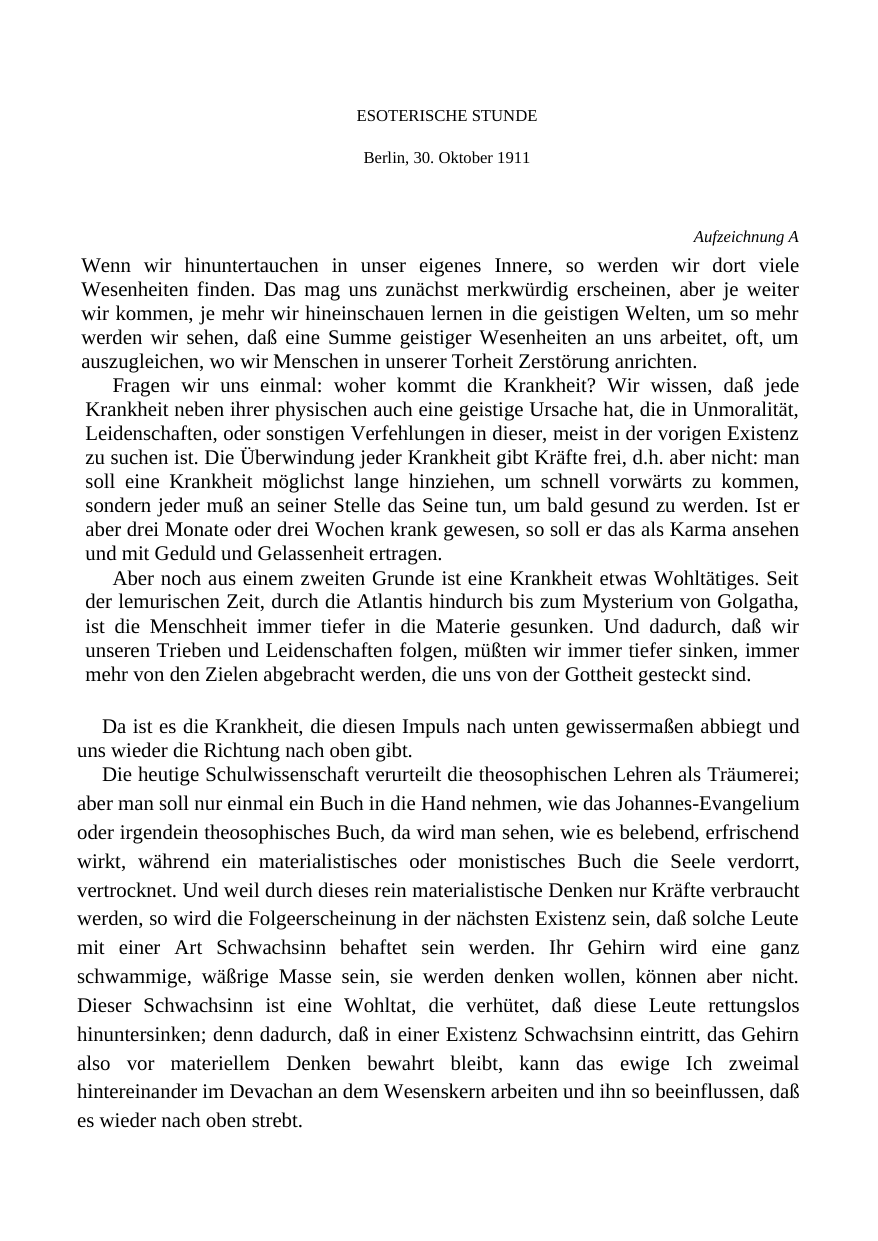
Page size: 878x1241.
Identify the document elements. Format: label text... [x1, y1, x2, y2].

text Berlin, 30. Oktober 1911 [260, 148, 634, 167]
text Die heutige Schulwissenschaft verurteilt die theosophischen Lehren als Träumerei; aber man soll nur einmal ein Buch in die Hand nehmen, wie das Johannes-Evangelium oder irgendein theosophisches Buch, da wird man sehen, wie es belebend, erfrischend wirkt, während ein materialistisches oder monistisches Buch die Seele verdorrt, vertrocknet. Und weil durch dieses rein materialistische Denken nur Kräfte verbraucht werden, so wird die Folgeerscheinung in der nächsten Existenz sein, daß solche Leute mit einer Art Schwachsinn behaftet sein werden. Ihr Gehirn wird eine ganz schwammige, wäßrige Masse sein, sie werden denken wollen, können aber nicht. Dieser Schwachsinn ist eine Wohltat, die verhütet, daß diese Leute rettungslos hinuntersinken; denn dadurch, daß in einer Existenz Schwachsinn eintritt, das Gehirn also vor materiellem Denken bewahrt bleibt, kann das ewige Ich zweimal hintereinander im Devachan an dem Wesenskern arbeiten und ihn so beeinflussen, daß es wieder nach oben strebt. [77, 762, 800, 1132]
text Aufzeichnung A [77, 227, 800, 246]
text ESOTERISCHE STUNDE [260, 106, 634, 125]
text Fragen wir uns einmal: woher kommt die Krankheit? Wir wissen, daß jede Krankheit neben ihrer physischen auch eine geistige Ursache hat, die in Unmoralität, Leidenschaften, oder sonstigen Verfehlungen in dieser, meist in der vorigen Existenz zu suchen ist. Die Überwindung jeder Krankheit gibt Kräfte frei, d.h. aber nicht: man soll eine Krankheit möglichst lange hinziehen, um schnell vorwärts zu kommen, sondern jeder muß an seiner Stelle das Seine tun, um bald gesund zu werden. Ist er aber drei Monate oder drei Wochen krank gewesen, so soll er das als Karma ansehen und mit Geduld und Gelassenheit ertragen. [85, 373, 800, 565]
text Wenn wir hinuntertauchen in unser eigenes Innere, so werden wir dort viele Wesenheiten finden. Das mag uns zunächst merkwürdig erscheinen, aber je weiter wir kommen, je mehr wir hineinschauen lernen in die geistigen Welten, um so mehr werden wir sehen, daß eine Summe geistiger Wesenheiten an uns arbeitet, oft, um auszugleichen, wo wir Menschen in unserer Torheit Zerstörung anrichten. [81, 253, 800, 373]
text Aber noch aus einem zweiten Grunde ist eine Krankheit etwas Wohltätiges. Seit der lemurischen Zeit, durch die Atlantis hindurch bis zum Mysterium von Golgatha, ist die Menschheit immer tiefer in die Materie gesunken. Und dadurch, daß wir unseren Trieben und Leidenschaften folgen, müßten wir immer tiefer sinken, immer mehr von den Zielen abgebracht werden, die uns von der Gottheit gesteckt sind. [85, 565, 800, 686]
text Da ist es die Krankheit, die diesen Impuls nach unten gewissermaßen abbiegt und uns wieder die Richtung nach oben gibt. [77, 714, 800, 762]
